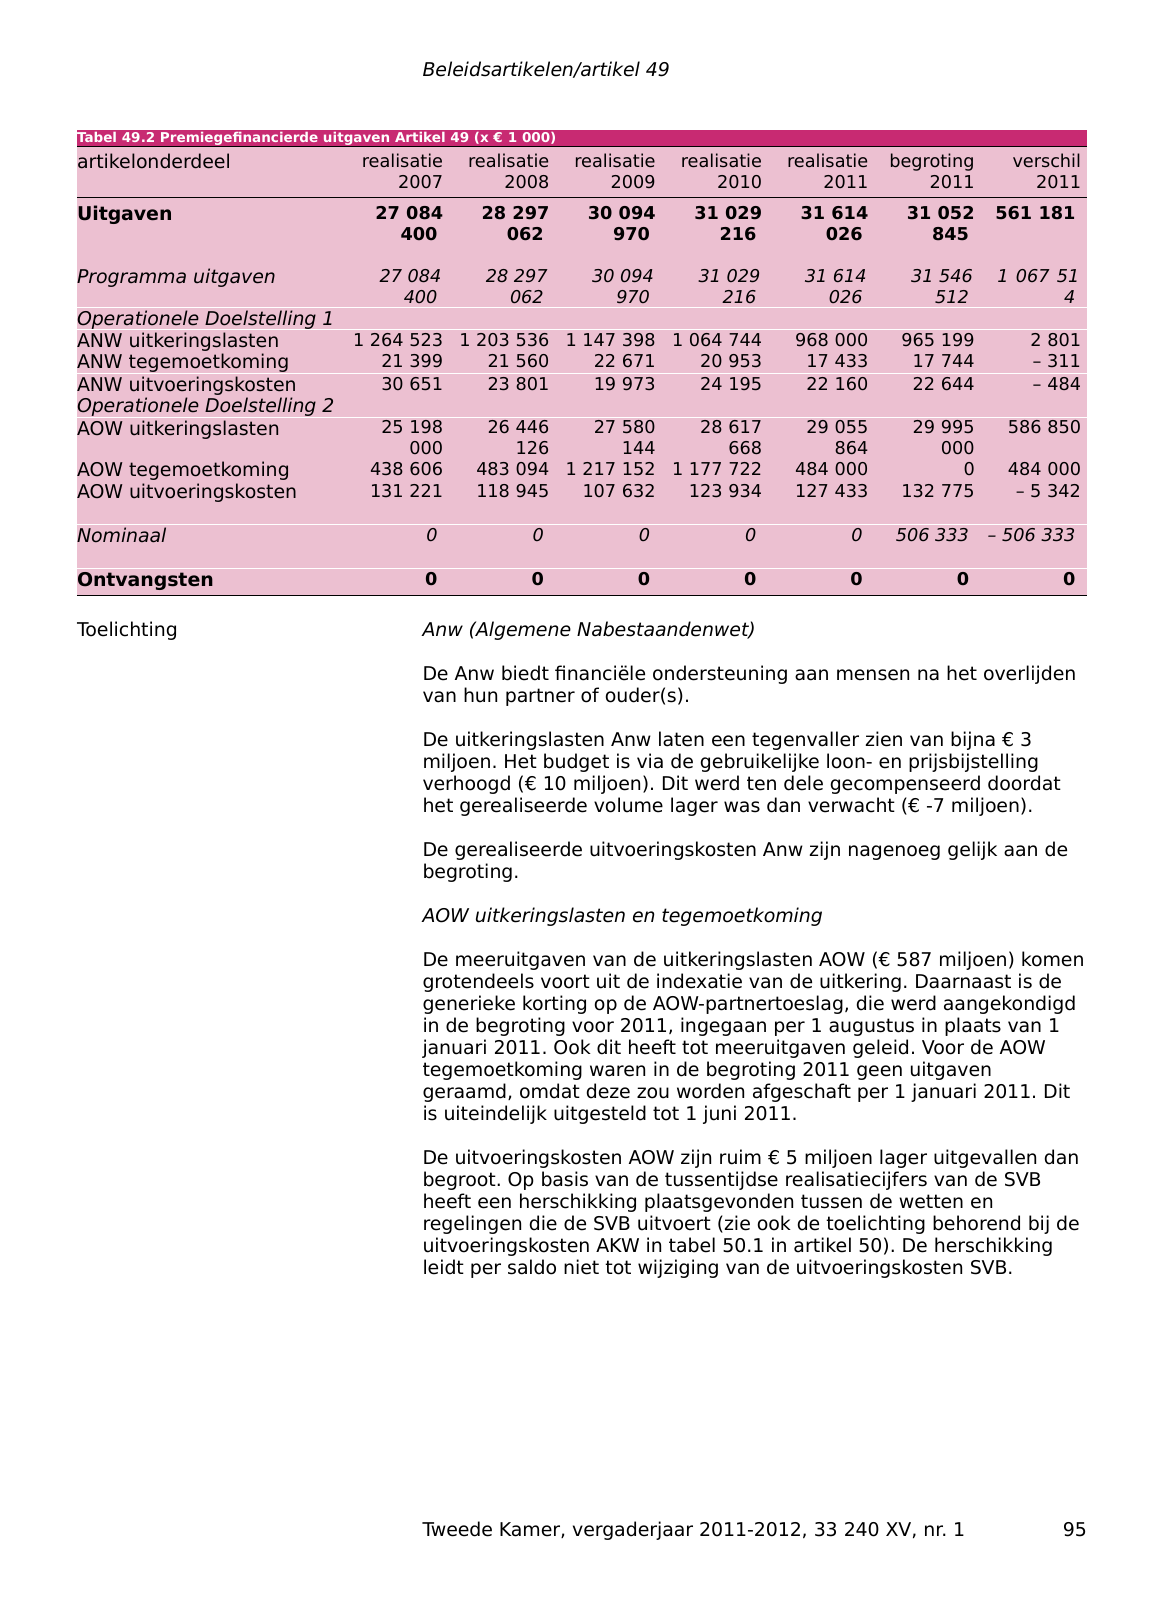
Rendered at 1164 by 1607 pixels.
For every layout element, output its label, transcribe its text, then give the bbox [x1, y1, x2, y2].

table_cell 123 934 [661, 481, 768, 503]
table_cell Nominaal [77, 525, 342, 547]
table_cell 0 [449, 569, 555, 595]
table_cell 0 [661, 525, 768, 547]
table_cell 28 297 062 [449, 266, 555, 307]
table_cell 968 000 [768, 330, 874, 351]
subtitle [77, 640, 399, 648]
table_cell [555, 308, 661, 329]
table_cell [980, 547, 1087, 568]
table_cell 21 560 [449, 351, 555, 373]
table_cell – 484 [980, 374, 1087, 395]
table_cell [768, 503, 874, 524]
table_cell 586 850 [980, 418, 1087, 459]
table_cell 561 181 [980, 198, 1087, 244]
table_cell [77, 244, 342, 266]
table_cell [661, 547, 768, 568]
table_cell ANW uitvoeringskosten [77, 374, 342, 395]
table_cell 0 [343, 569, 449, 595]
table_cell [874, 308, 980, 329]
table_cell ANW tegemoetkoming [77, 351, 342, 373]
table_cell 0 [980, 569, 1087, 595]
table_cell 0 [768, 525, 874, 547]
text De Anw biedt financiële ondersteuning aan mensen na het overlijden van hun partner of ouder(s). [422, 663, 1087, 707]
table_cell AOW tegemoetkoming [77, 459, 342, 481]
table_cell 31 029 216 [661, 266, 768, 307]
table_cell [449, 395, 555, 417]
table_cell [874, 244, 980, 266]
table_cell 29 995 000 [874, 418, 980, 459]
table_cell [768, 308, 874, 329]
table_cell ANW uitkeringslasten [77, 330, 342, 351]
table_cell 1 217 152 [555, 459, 661, 481]
table_cell 484 000 [768, 459, 874, 481]
table_cell 27 084 400 [343, 266, 449, 307]
table_cell [449, 503, 555, 524]
table_cell 17 433 [768, 351, 874, 373]
table_cell AOW uitkeringslasten [77, 418, 342, 459]
table_cell 1 064 744 [661, 330, 768, 351]
table_cell Ontvangsten [77, 569, 342, 595]
table_cell 0 [449, 525, 555, 547]
table_cell 0 [555, 569, 661, 595]
table_cell 1 177 722 [661, 459, 768, 481]
table_cell [555, 244, 661, 266]
table_cell 22 644 [874, 374, 980, 395]
table_cell [768, 244, 874, 266]
table_cell 17 744 [874, 351, 980, 373]
table_cell 21 399 [343, 351, 449, 373]
subtitle Anw (Algemene Nabestaandenwet) [422, 618, 1087, 640]
table_cell realisatie 2008 [449, 147, 555, 197]
table_cell 30 094 970 [555, 198, 661, 244]
table_cell 27 084 400 [343, 198, 449, 244]
table_cell 438 606 [343, 459, 449, 481]
table_cell 27 580 144 [555, 418, 661, 459]
table_cell 2 801 [980, 330, 1087, 351]
table_cell 31 546 512 [874, 266, 980, 307]
table_cell Programma uitgaven [77, 266, 342, 307]
table_cell 0 [555, 525, 661, 547]
subtitle AOW uitkeringslasten en tegemoetkoming [422, 905, 1087, 927]
table_cell 31 029 216 [661, 198, 768, 244]
table_cell 484 000 [980, 459, 1087, 481]
table_cell 20 953 [661, 351, 768, 373]
table_cell [555, 547, 661, 568]
table_cell [661, 308, 768, 329]
table_cell 31 614 026 [768, 266, 874, 307]
table_cell 0 [768, 569, 874, 595]
table_cell [343, 503, 449, 524]
table_cell Operationele Doelstelling 2 [77, 395, 342, 417]
table_cell 24 195 [661, 374, 768, 395]
table_cell 30 651 [343, 374, 449, 395]
text De gerealiseerde uitvoeringskosten Anw zijn nagenoeg gelijk aan de begroting. [422, 839, 1087, 883]
table_cell artikelonderdeel [77, 147, 342, 197]
table_cell 127 433 [768, 481, 874, 503]
text Toelichting [77, 618, 399, 640]
table_cell [343, 395, 449, 417]
table_cell – 311 [980, 351, 1087, 373]
text De uitkeringslasten Anw laten een tegenvaller zien van bijna € 3 miljoen. Het budget is via de gebruikelijke loon- en prijsbijstelling verhoogd (€ 10 miljoen). Dit werd ten dele gecompenseerd doordat het gerealiseerde volume lager was dan verwacht (€ -7 miljoen). [422, 729, 1087, 817]
table_cell [661, 244, 768, 266]
table_cell [449, 244, 555, 266]
table_cell [449, 547, 555, 568]
table_cell 19 973 [555, 374, 661, 395]
table_cell 131 221 [343, 481, 449, 503]
table_cell [874, 395, 980, 417]
table_cell 30 094 970 [555, 266, 661, 307]
table_cell 31 614 026 [768, 198, 874, 244]
table_cell – 5 342 [980, 481, 1087, 503]
table_cell [661, 503, 768, 524]
table_cell 22 160 [768, 374, 874, 395]
table_cell [980, 395, 1087, 417]
table_cell [874, 547, 980, 568]
table_cell 1 203 536 [449, 330, 555, 351]
table_cell [343, 308, 449, 329]
table_cell [77, 503, 342, 524]
table_cell [980, 308, 1087, 329]
table_cell [555, 395, 661, 417]
table_cell [980, 503, 1087, 524]
table_cell 28 617 668 [661, 418, 768, 459]
table_cell realisatie 2011 [768, 147, 874, 197]
table_cell 506 333 [874, 525, 980, 547]
table_cell [980, 244, 1087, 266]
table_cell 22 671 [555, 351, 661, 373]
table_cell 23 801 [449, 374, 555, 395]
text De uitvoeringskosten AOW zijn ruim € 5 miljoen lager uitgevallen dan begroot. Op basis van de tussentijdse realisatiecijfers van de SVB heeft een herschikking plaatsgevonden tussen de wetten en regelingen die de SVB uitvoert (zie ook de toelichting behorend bij de uitvoeringskosten AKW in tabel 50.1 in artikel 50). De herschikking leidt per saldo niet tot wijziging van de uitvoeringskosten SVB. [422, 1147, 1087, 1279]
table_cell [555, 503, 661, 524]
table_cell [343, 547, 449, 568]
table_cell 28 297 062 [449, 198, 555, 244]
table_cell realisatie 2009 [555, 147, 661, 197]
table_cell realisatie 2007 [343, 147, 449, 197]
table_cell 29 055 864 [768, 418, 874, 459]
table_cell [661, 395, 768, 417]
table_cell realisatie 2010 [661, 147, 768, 197]
table_cell 118 945 [449, 481, 555, 503]
table_cell verschil 2011 [980, 147, 1087, 197]
table_cell 1 067 514 [980, 266, 1087, 307]
table_cell 0 [661, 569, 768, 595]
table_cell 965 199 [874, 330, 980, 351]
table_header Tabel 49.2 Premiegefinancierde uitgaven Artikel 49 (x € 1 000) [77, 130, 1087, 146]
table_cell 0 [343, 525, 449, 547]
table_cell 483 094 [449, 459, 555, 481]
table_cell Operationele Doelstelling 1 [77, 308, 342, 329]
table_cell [343, 244, 449, 266]
table_cell [77, 547, 342, 568]
table_cell 107 632 [555, 481, 661, 503]
text De meeruitgaven van de uitkeringslasten AOW (€ 587 miljoen) komen grotendeels voort uit de indexatie van de uitkering. Daarnaast is de generieke korting op de AOW-partnertoeslag, die werd aangekondigd in de begroting voor 2011, ingegaan per 1 augustus in plaats van 1 januari 2011. Ook dit heeft tot meeruitgaven geleid. Voor de AOW tegemoetkoming waren in de begroting 2011 geen uitgaven geraamd, omdat deze zou worden afgeschaft per 1 januari 2011. Dit is uiteindelijk uitgesteld tot 1 juni 2011. [422, 949, 1087, 1125]
table_cell AOW uitvoeringskosten [77, 481, 342, 503]
table_cell 31 052 845 [874, 198, 980, 244]
table_cell 1 147 398 [555, 330, 661, 351]
table_cell 25 198 000 [343, 418, 449, 459]
table_cell 26 446 126 [449, 418, 555, 459]
table_cell [874, 503, 980, 524]
table_cell 0 [874, 569, 980, 595]
table_cell [449, 308, 555, 329]
table_cell – 506 333 [980, 525, 1087, 547]
table_cell begroting 2011 [874, 147, 980, 197]
table_cell 132 775 [874, 481, 980, 503]
table_cell [768, 395, 874, 417]
table_cell Uitgaven [77, 198, 342, 244]
table_cell 1 264 523 [343, 330, 449, 351]
table_cell [768, 547, 874, 568]
table_cell 0 [874, 459, 980, 481]
